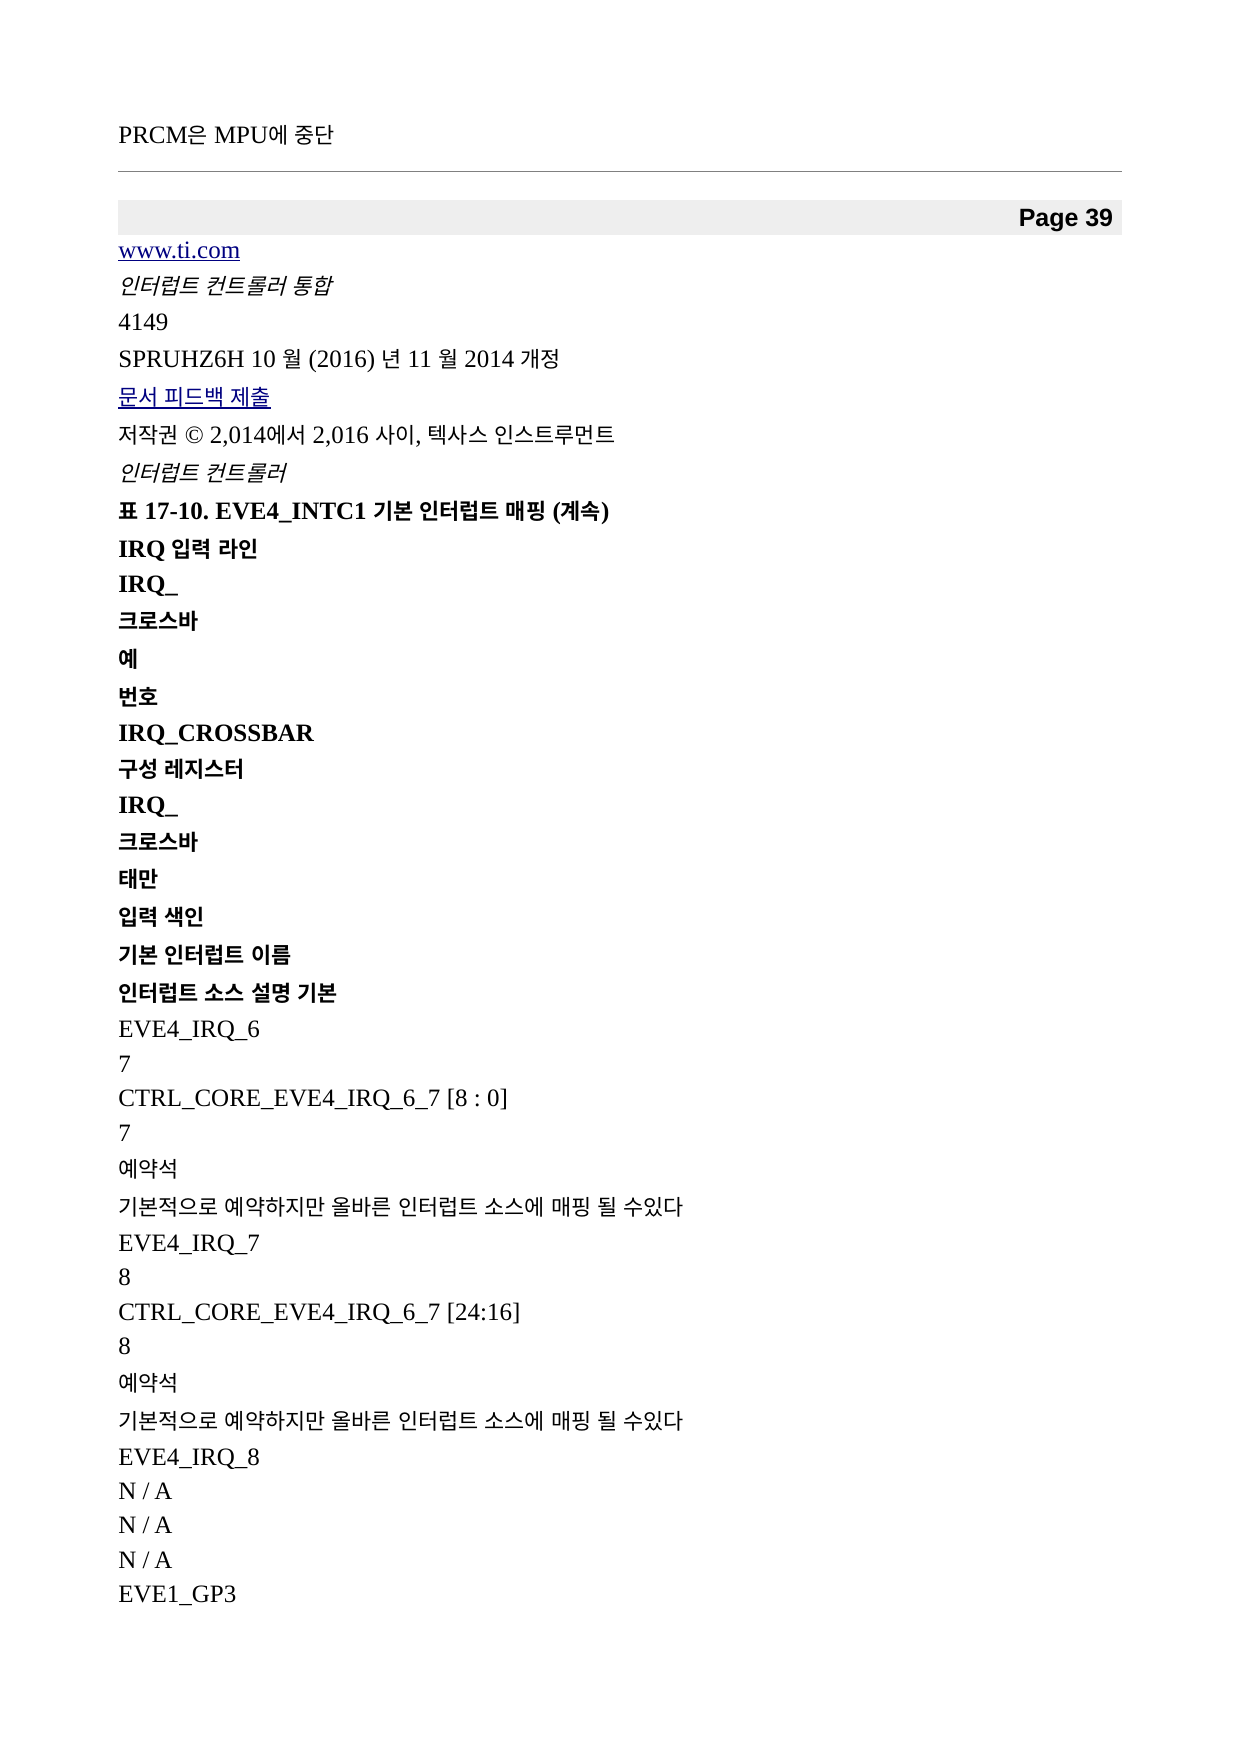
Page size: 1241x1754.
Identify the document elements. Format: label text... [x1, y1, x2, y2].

text 크로스바 [118, 824, 1122, 856]
text 인터럽트 컨트롤러 통합 [118, 269, 1122, 301]
text 예약석 [118, 1366, 1122, 1397]
table_header Page 39 [118, 200, 1122, 235]
text EVE1_GP3 [118, 1579, 1122, 1608]
text 4149 [118, 307, 1122, 336]
text IRQ_CROSSBAR [118, 718, 1122, 746]
text 인터럽트 컨트롤러 [118, 456, 1122, 487]
text 크로스바 [118, 604, 1122, 636]
text N / A [118, 1476, 1122, 1505]
text EVE4_IRQ_7 [118, 1228, 1122, 1257]
text 예약석 [118, 1152, 1122, 1184]
text 8 [118, 1331, 1122, 1360]
text 7 [118, 1118, 1122, 1146]
text 구성 레지스터 [118, 752, 1122, 784]
text EVE4_IRQ_8 [118, 1442, 1122, 1470]
text 8 [118, 1262, 1122, 1291]
text 태만 [118, 862, 1122, 894]
text SPRUHZ6H 10 월 (2016) 년 11 월 2014 개정 [118, 342, 1122, 373]
text 표 17-10. EVE4_INTC1 기본 인터럽트 매핑 (계속) [118, 494, 1122, 525]
text CTRL_CORE_EVE4_IRQ_6_7 [8 : 0] [118, 1083, 1122, 1112]
text N / A [118, 1511, 1122, 1539]
text CTRL_CORE_EVE4_IRQ_6_7 [24:16] [118, 1297, 1122, 1326]
text 예 [118, 642, 1122, 673]
text 저작권 © 2,014에서 2,016 사이, 텍사스 인스트루먼트 [118, 418, 1122, 449]
text 기본적으로 예약하지만 올바른 인터럽트 소스에 매핑 될 수있다 [118, 1190, 1122, 1222]
text N / A [118, 1545, 1122, 1574]
text 기본적으로 예약하지만 올바른 인터럽트 소스에 매핑 될 수있다 [118, 1404, 1122, 1435]
text www.ti.com [118, 235, 1122, 264]
text 번호 [118, 680, 1122, 711]
text IRQ 입력 라인 [118, 532, 1122, 563]
text EVE4_IRQ_6 [118, 1014, 1122, 1043]
text 기본 인터럽트 이름 [118, 938, 1122, 970]
text 인터럽트 소스 설명 기본 [118, 976, 1122, 1008]
text 입력 색인 [118, 900, 1122, 932]
text PRCM은 MPU에 중단 [118, 118, 1122, 150]
text 7 [118, 1049, 1122, 1077]
text IRQ_ [118, 790, 1122, 819]
text 문서 피드백 제출 [118, 380, 1122, 411]
text IRQ_ [118, 569, 1122, 598]
